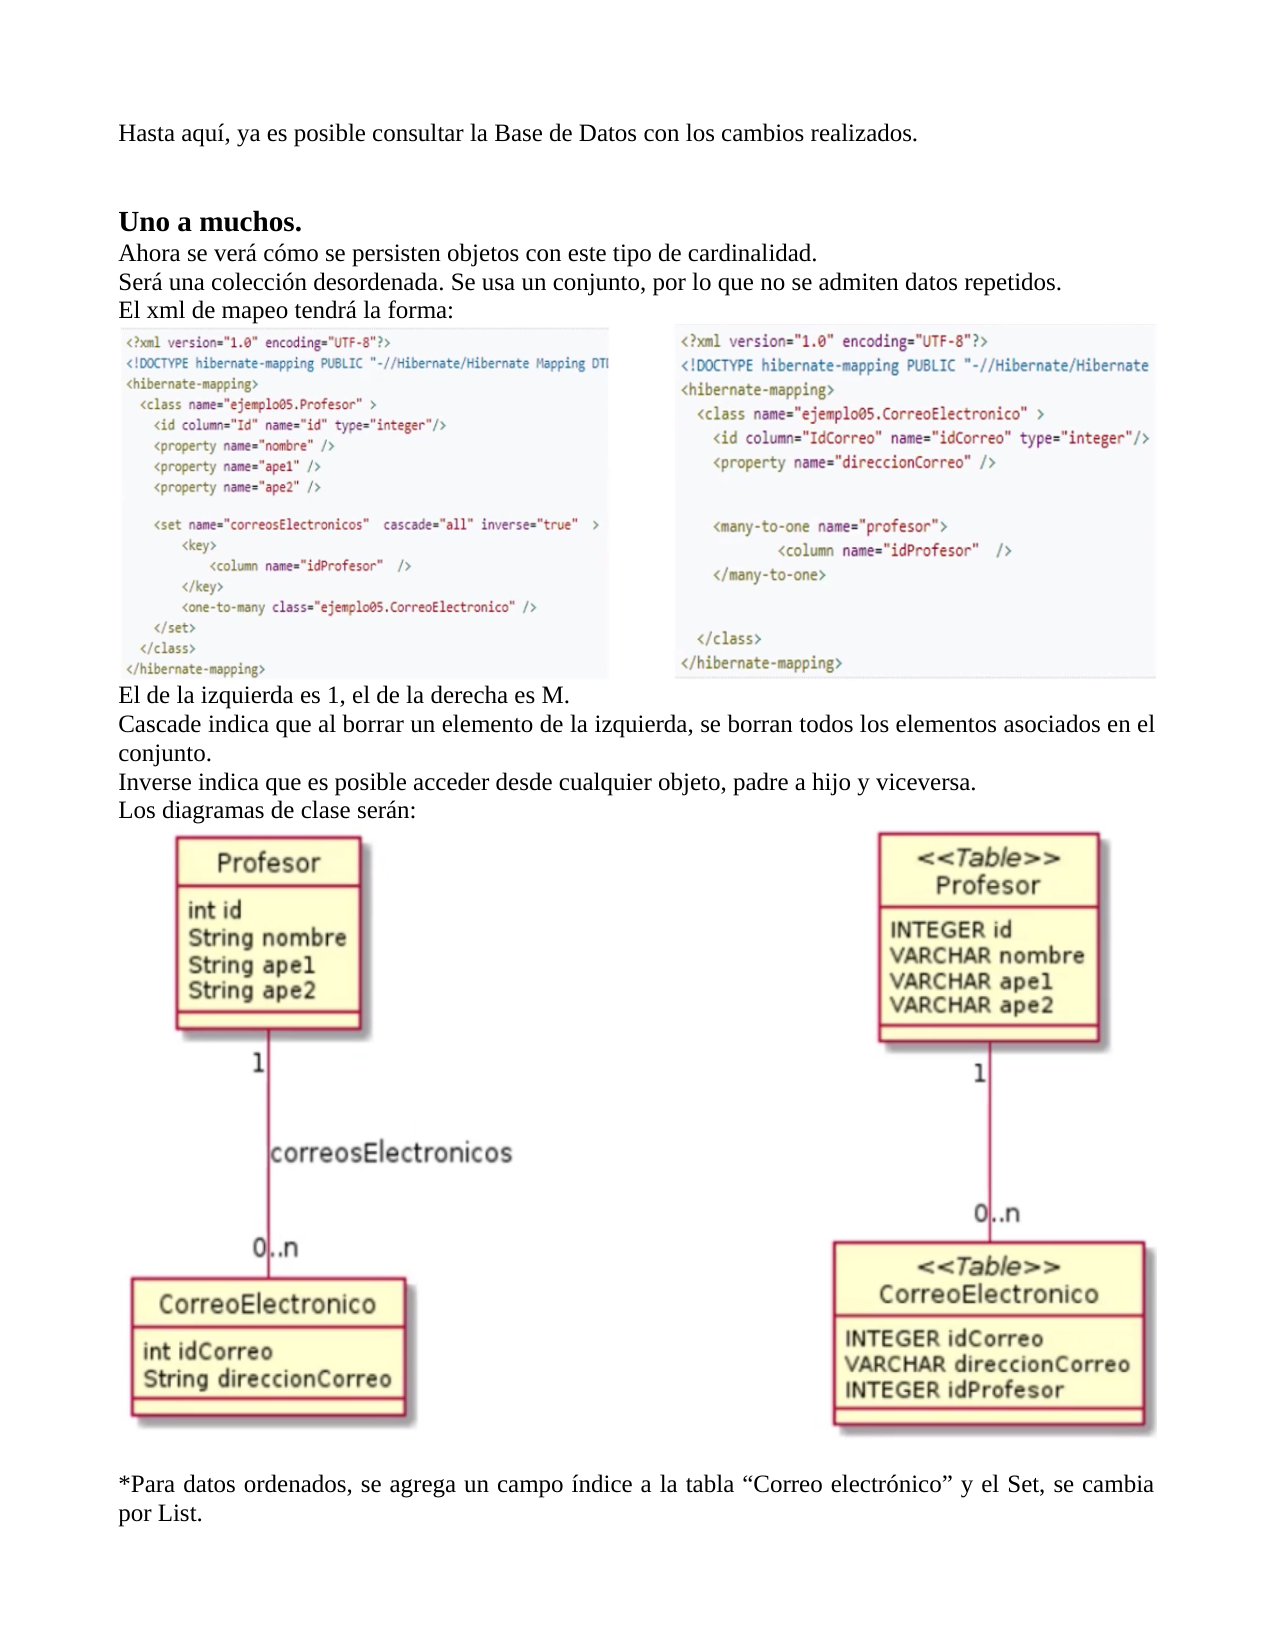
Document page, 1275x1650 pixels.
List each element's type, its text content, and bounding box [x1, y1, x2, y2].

text Cascade indica que al borrar un elemento de la izquierda, se borran todos los elementos asociados en el conjunto. [118, 709, 1157, 767]
picture [118, 824, 1157, 1441]
text Uno a muchos. [118, 204, 1157, 238]
text Ahora se verá cómo se persisten objetos con este tipo de cardinalidad. [118, 238, 1157, 267]
text El de la izquierda es 1, el de la derecha es M. [118, 681, 1157, 709]
text Hasta aquí, ya es posible consultar la Base de Datos con los cambios realizados. [118, 118, 1157, 147]
text Los diagramas de clase serán: [118, 795, 1157, 824]
text El xml de mapeo tendrá la forma: [118, 295, 1157, 324]
picture [118, 324, 1157, 681]
text Será una colección desordenada. Se usa un conjunto, por lo que no se admiten datos repetidos. [118, 267, 1157, 295]
text *Para datos ordenados, se agrega un campo índice a la tabla “Correo electrónico” y el Set, se cambia por List. [118, 1469, 1157, 1527]
text Inverse indica que es posible acceder desde cualquier objeto, padre a hijo y viceversa. [118, 767, 1157, 795]
